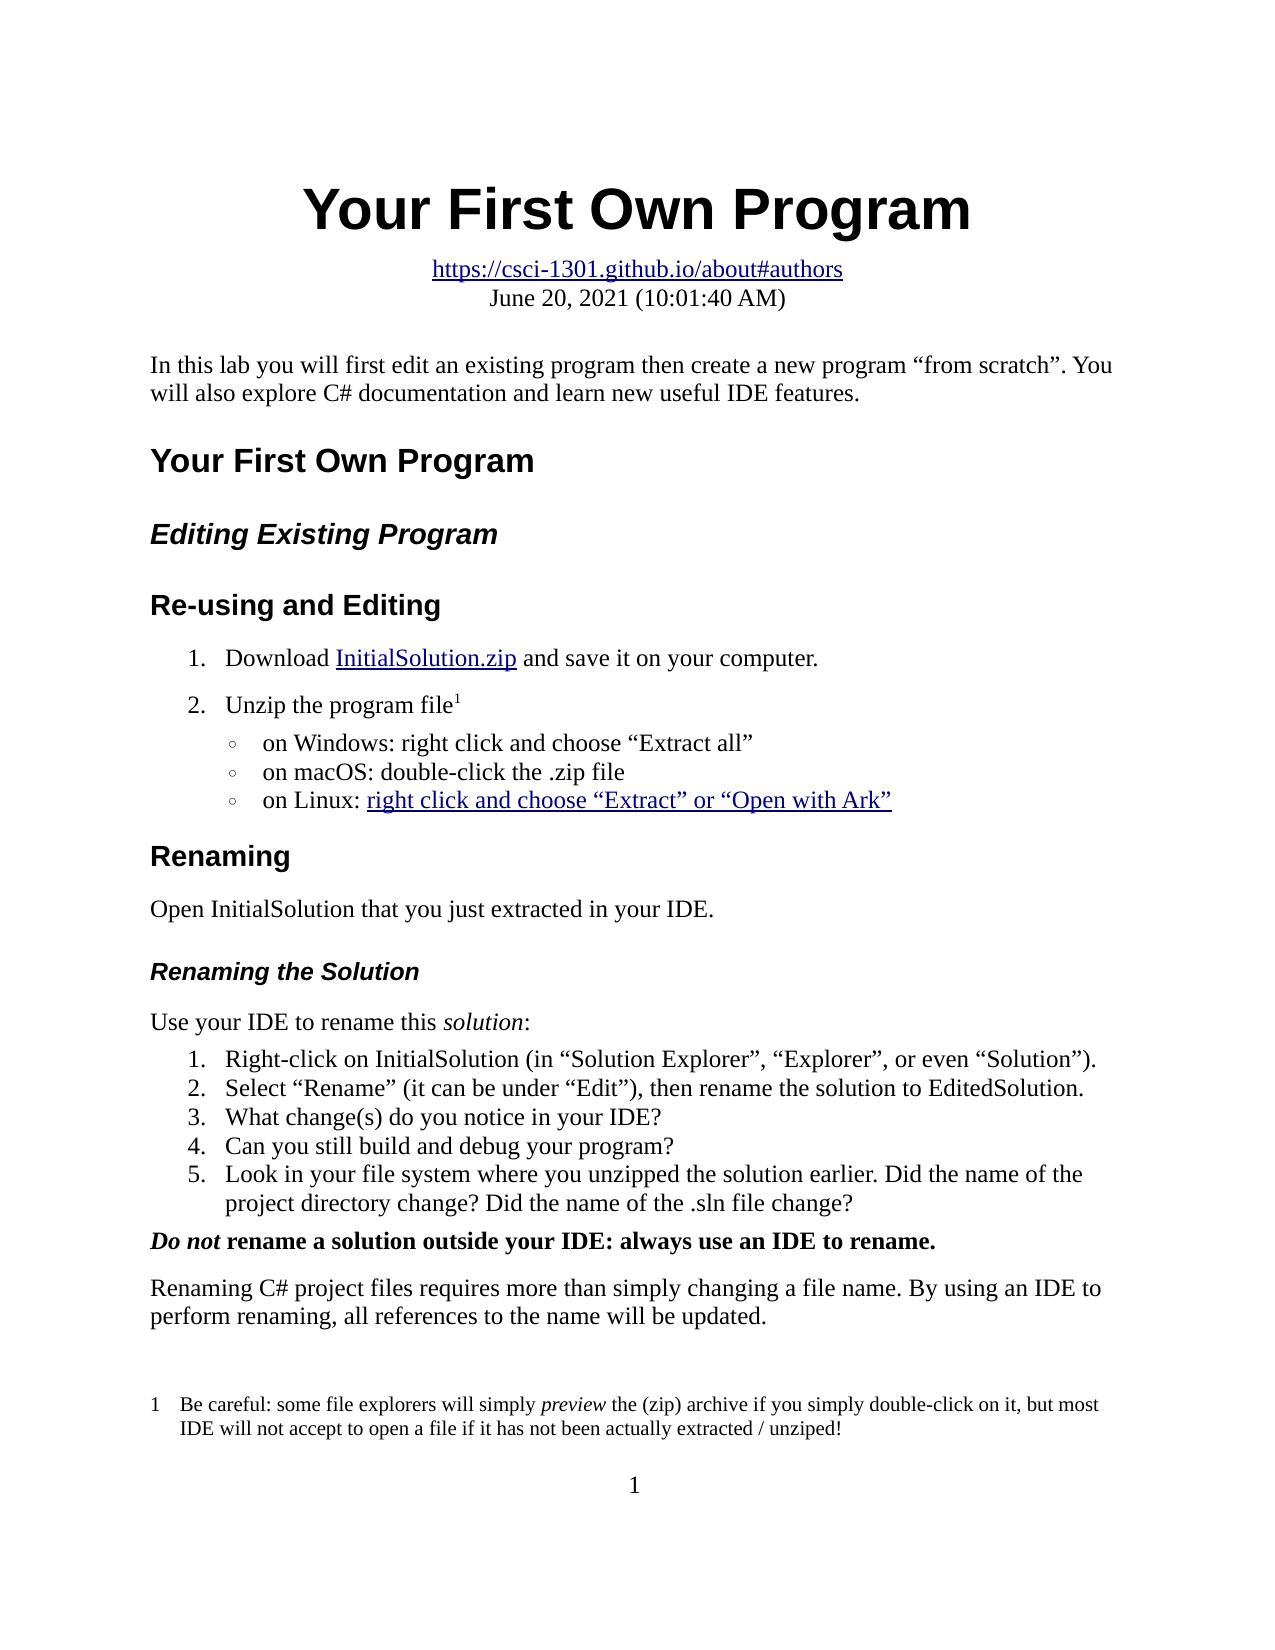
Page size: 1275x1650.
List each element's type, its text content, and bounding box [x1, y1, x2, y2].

subtitle Renaming the Solution [150, 957, 1125, 985]
text June 20, 2021 (10:01:40 AM) [150, 283, 1125, 312]
text https://csci-1301.github.io/about#authors [150, 254, 1125, 283]
text Renaming C# project files requires more than simply changing a file name. By using an IDE to perform renaming, all references to the name will be updated. [150, 1273, 1125, 1330]
title Your First Own Program [150, 175, 1125, 242]
list Can you still build and debug your program? [187, 1131, 1125, 1159]
subtitle Your First Own Program [150, 441, 1125, 480]
list Select “Rename” (it can be under “Edit”), then rename the solution to EditedSolution. [187, 1073, 1125, 1102]
text Open InitialSolution that you just extracted in your IDE. [150, 894, 1125, 923]
text Use your IDE to rename this solution: [150, 1007, 1125, 1036]
list Unzip the program file [187, 690, 1125, 719]
list on Linux: right click and choose “Extract” or “Open with Ark” [225, 785, 1125, 814]
subtitle Renaming [150, 839, 1125, 873]
text Do not rename a solution outside your IDE: always use an IDE to rename. [150, 1226, 1125, 1255]
list What change(s) do you notice in your IDE? [187, 1102, 1125, 1131]
list on macOS: double-click the .zip file [225, 757, 1125, 785]
subtitle Editing Existing Program [150, 517, 1125, 551]
list on Windows: right click and choose “Extract all” [225, 728, 1125, 757]
list Right-click on InitialSolution (in “Solution Explorer”, “Explorer”, or even “Solution”). [187, 1044, 1125, 1073]
list Look in your file system where you unzipped the solution earlier. Did the name of the project directory change? Did the name of the .sln file change? [187, 1159, 1125, 1217]
list Be careful: some file explorers will simply preview the (zip) archive if you simply double-click on it, but most IDE will not accept to open a file if it has not been actually extracted / unziped! [150, 1392, 1125, 1440]
text In this lab you will first edit an existing program then create a new program “from scratch”. You will also explore C# documentation and learn new useful IDE features. [150, 350, 1125, 407]
list Download InitialSolution.zip and save it on your computer. [187, 643, 1125, 672]
subtitle Re-using and Editing [150, 588, 1125, 622]
